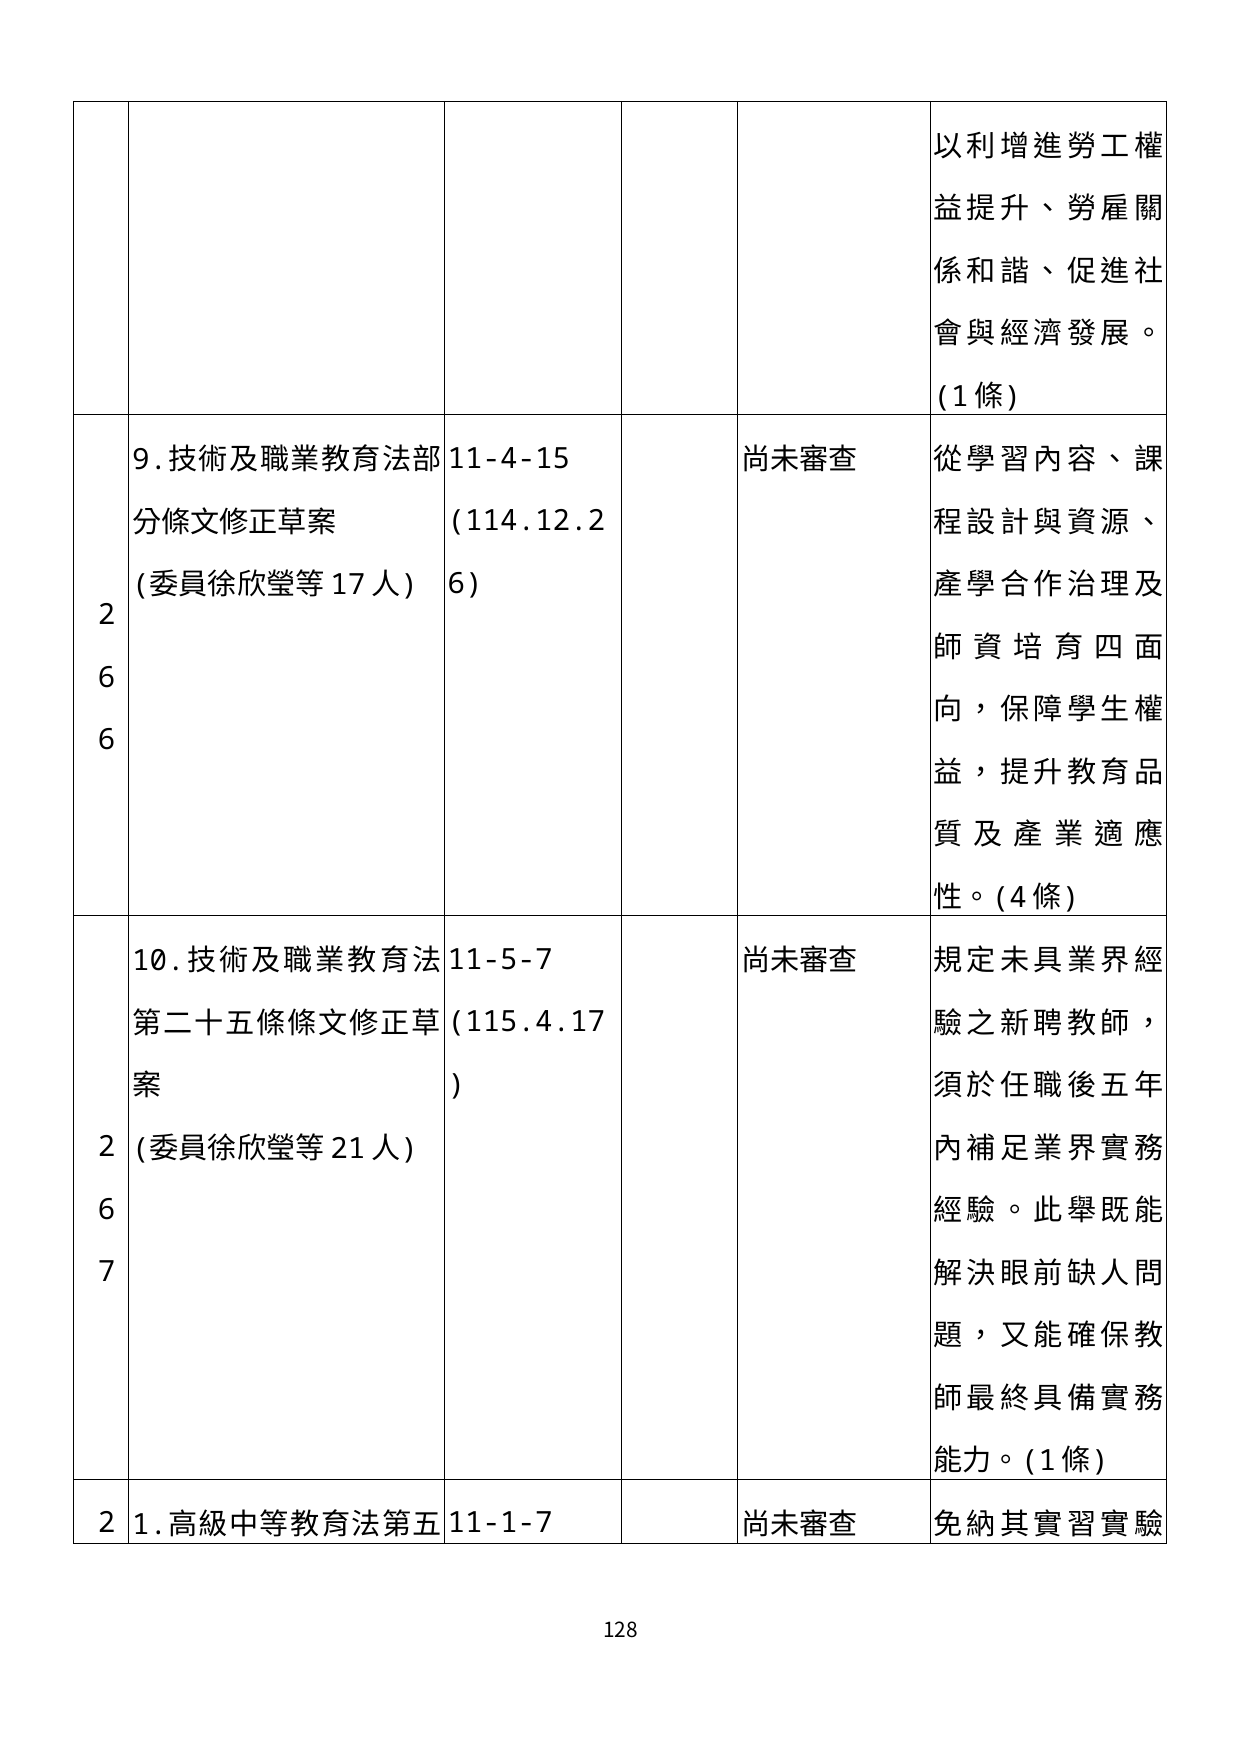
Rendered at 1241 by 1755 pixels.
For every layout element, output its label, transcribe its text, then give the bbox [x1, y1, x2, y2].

table_cell 11-4-15 (114.12.26) [445, 415, 621, 915]
table_cell [74, 415, 128, 915]
table_cell [74, 102, 128, 414]
table_cell 尚未審查 [738, 916, 930, 1479]
table_cell 以利增進勞工權益提升、勞雇關係和諧、促進社會與經濟發展。(1條) [931, 102, 1166, 414]
table_cell [74, 916, 128, 1479]
table_cell [622, 916, 737, 1479]
table_cell 11-1-7 [445, 1480, 621, 1542]
table_cell 尚未審查 [738, 1480, 930, 1542]
table_cell [129, 102, 444, 414]
table_cell 11-5-7 (115.4.17) [445, 916, 621, 1479]
table_cell [622, 1480, 737, 1542]
table_cell 9.技術及職業教育法部分條文修正草案 (委員徐欣瑩等17人) [129, 415, 444, 915]
table_cell 1.高級中等教育法第五 [129, 1480, 444, 1542]
table_cell [74, 1480, 128, 1542]
table_cell 免納其實習實驗 [931, 1480, 1166, 1542]
table_cell [738, 102, 930, 414]
table_cell 規定未具業界經驗之新聘教師，須於任職後五年內補足業界實務經驗。此舉既能解決眼前缺人問題，又能確保教師最終具備實務能力。(1條) [931, 916, 1166, 1479]
table_cell [622, 102, 737, 414]
table_cell 10.技術及職業教育法第二十五條條文修正草案 (委員徐欣瑩等21人) [129, 916, 444, 1479]
table_cell [622, 415, 737, 915]
table_cell 從學習內容、課程設計與資源、產學合作治理及師資培育四面向，保障學生權益，提升教育品質及產業適應性。(4條) [931, 415, 1166, 915]
table_cell 尚未審查 [738, 415, 930, 915]
table_cell [445, 102, 621, 414]
